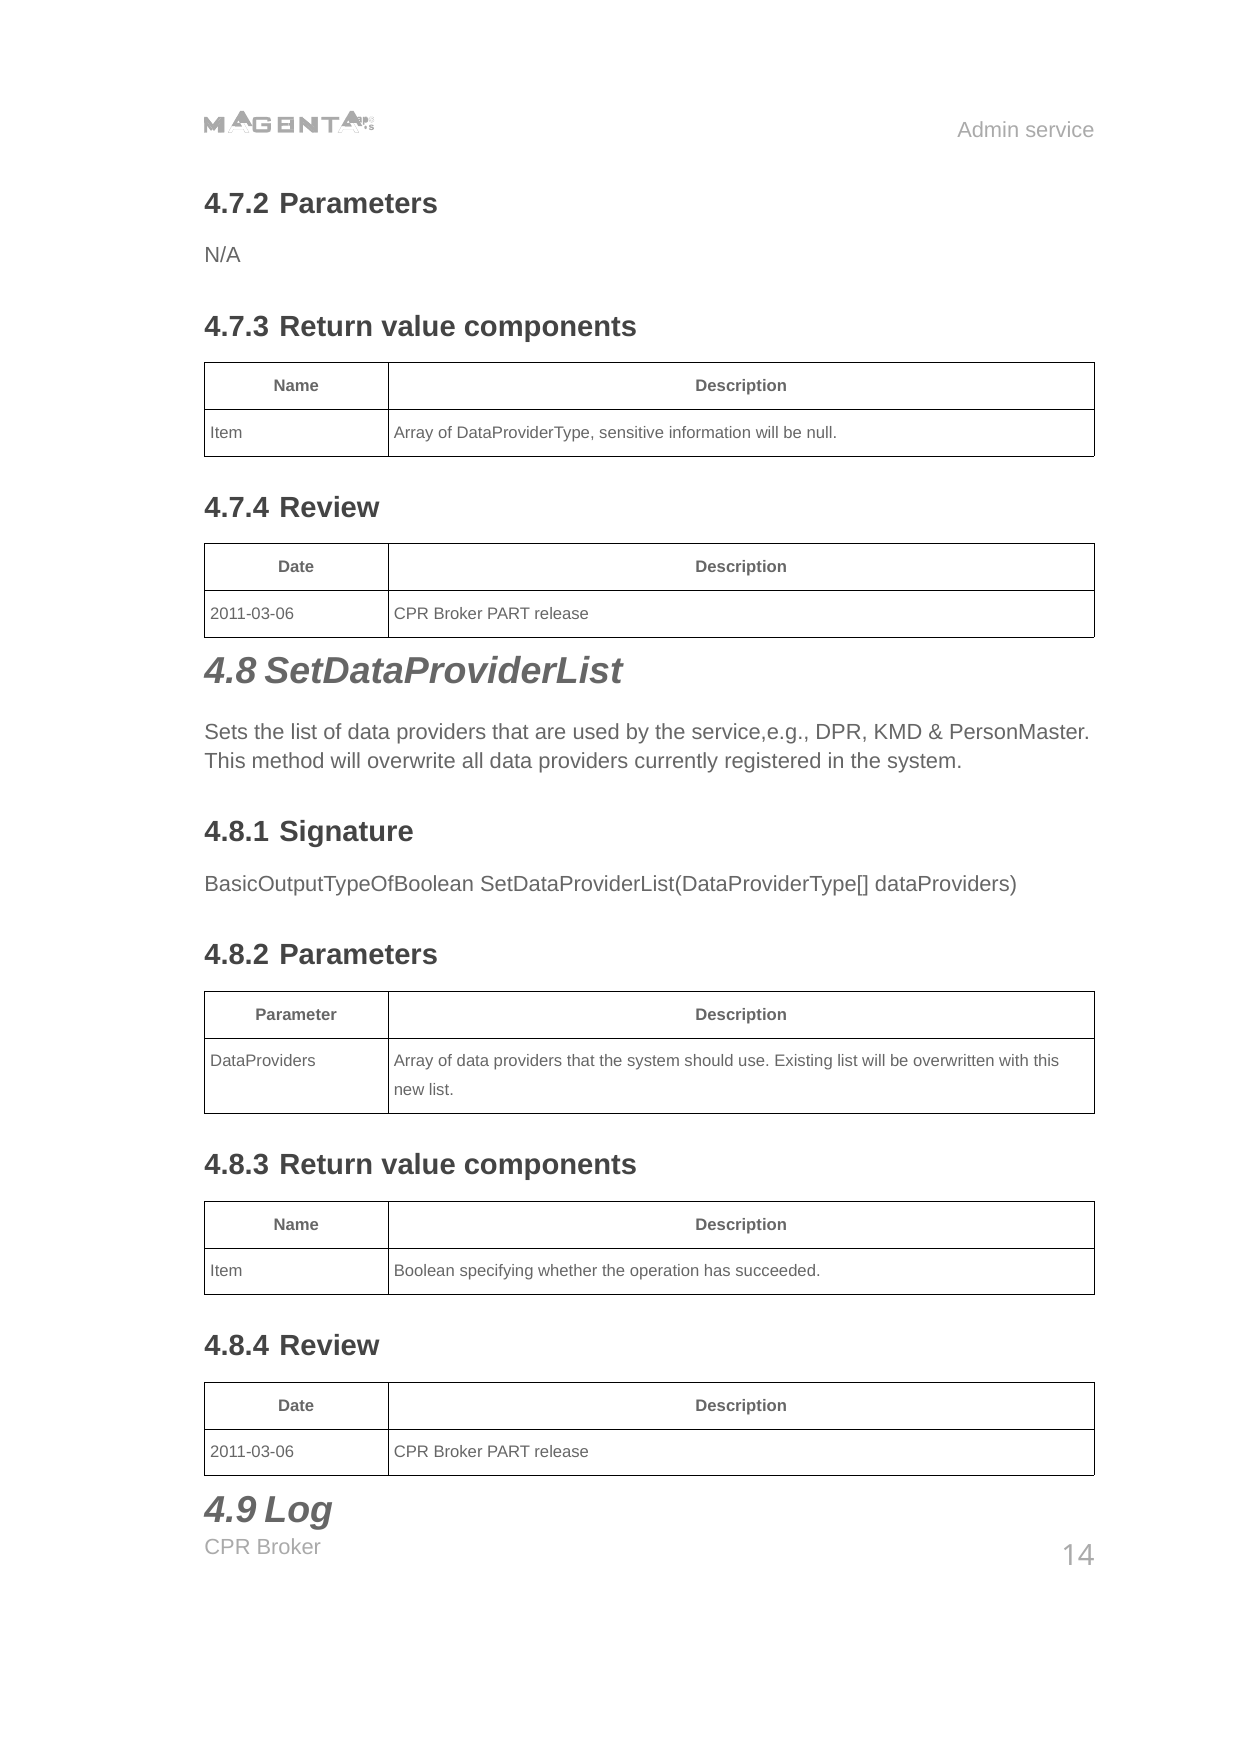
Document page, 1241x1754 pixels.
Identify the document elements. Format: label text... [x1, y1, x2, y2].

text BasicOutputTypeOfBoolean SetDataProviderList(DataProviderType[] dataProviders) [204, 868, 1094, 897]
subtitle Review [204, 1309, 1094, 1367]
table_header Date [205, 1383, 388, 1428]
table_cell Item [205, 1249, 388, 1294]
table_cell Boolean specifying whether the operation has succeeded. [389, 1249, 1094, 1294]
table_header Name [205, 363, 388, 409]
subtitle Return value components [204, 1128, 1094, 1186]
table_header Parameter [205, 992, 388, 1037]
table_cell CPR Broker PART release [389, 1430, 1094, 1475]
table_cell Item [205, 410, 388, 456]
table_header Description [389, 1202, 1094, 1248]
table_cell Array of DataProviderType, sensitive information will be null. [389, 410, 1094, 456]
table_header Description [389, 992, 1094, 1037]
subtitle Parameters [204, 918, 1094, 976]
subtitle Log [204, 1476, 1094, 1534]
table_cell 2011-03-06 [205, 591, 388, 637]
text N/A [204, 239, 1094, 268]
table_cell 2011-03-06 [205, 1430, 388, 1475]
table_header Name [205, 1202, 388, 1248]
table_cell CPR Broker PART release [389, 591, 1094, 637]
table_cell Array of data providers that the system should use. Existing list will be overwritten with this new list. [389, 1039, 1094, 1113]
table_header Description [389, 544, 1094, 590]
table_header Description [389, 1383, 1094, 1428]
table_header Description [389, 363, 1094, 409]
subtitle Return value components [204, 289, 1094, 348]
subtitle Parameters [204, 166, 1094, 225]
table_header Date [205, 544, 388, 590]
subtitle SetDataProviderList [204, 638, 1094, 695]
subtitle Review [204, 470, 1094, 529]
subtitle Signature [204, 795, 1094, 853]
text Sets the list of data providers that are used by the service,e.g., DPR, KMD & PersonMaster. This method will overwrite all data providers currently registered in the system. [204, 716, 1094, 774]
table_cell DataProviders [205, 1039, 388, 1113]
